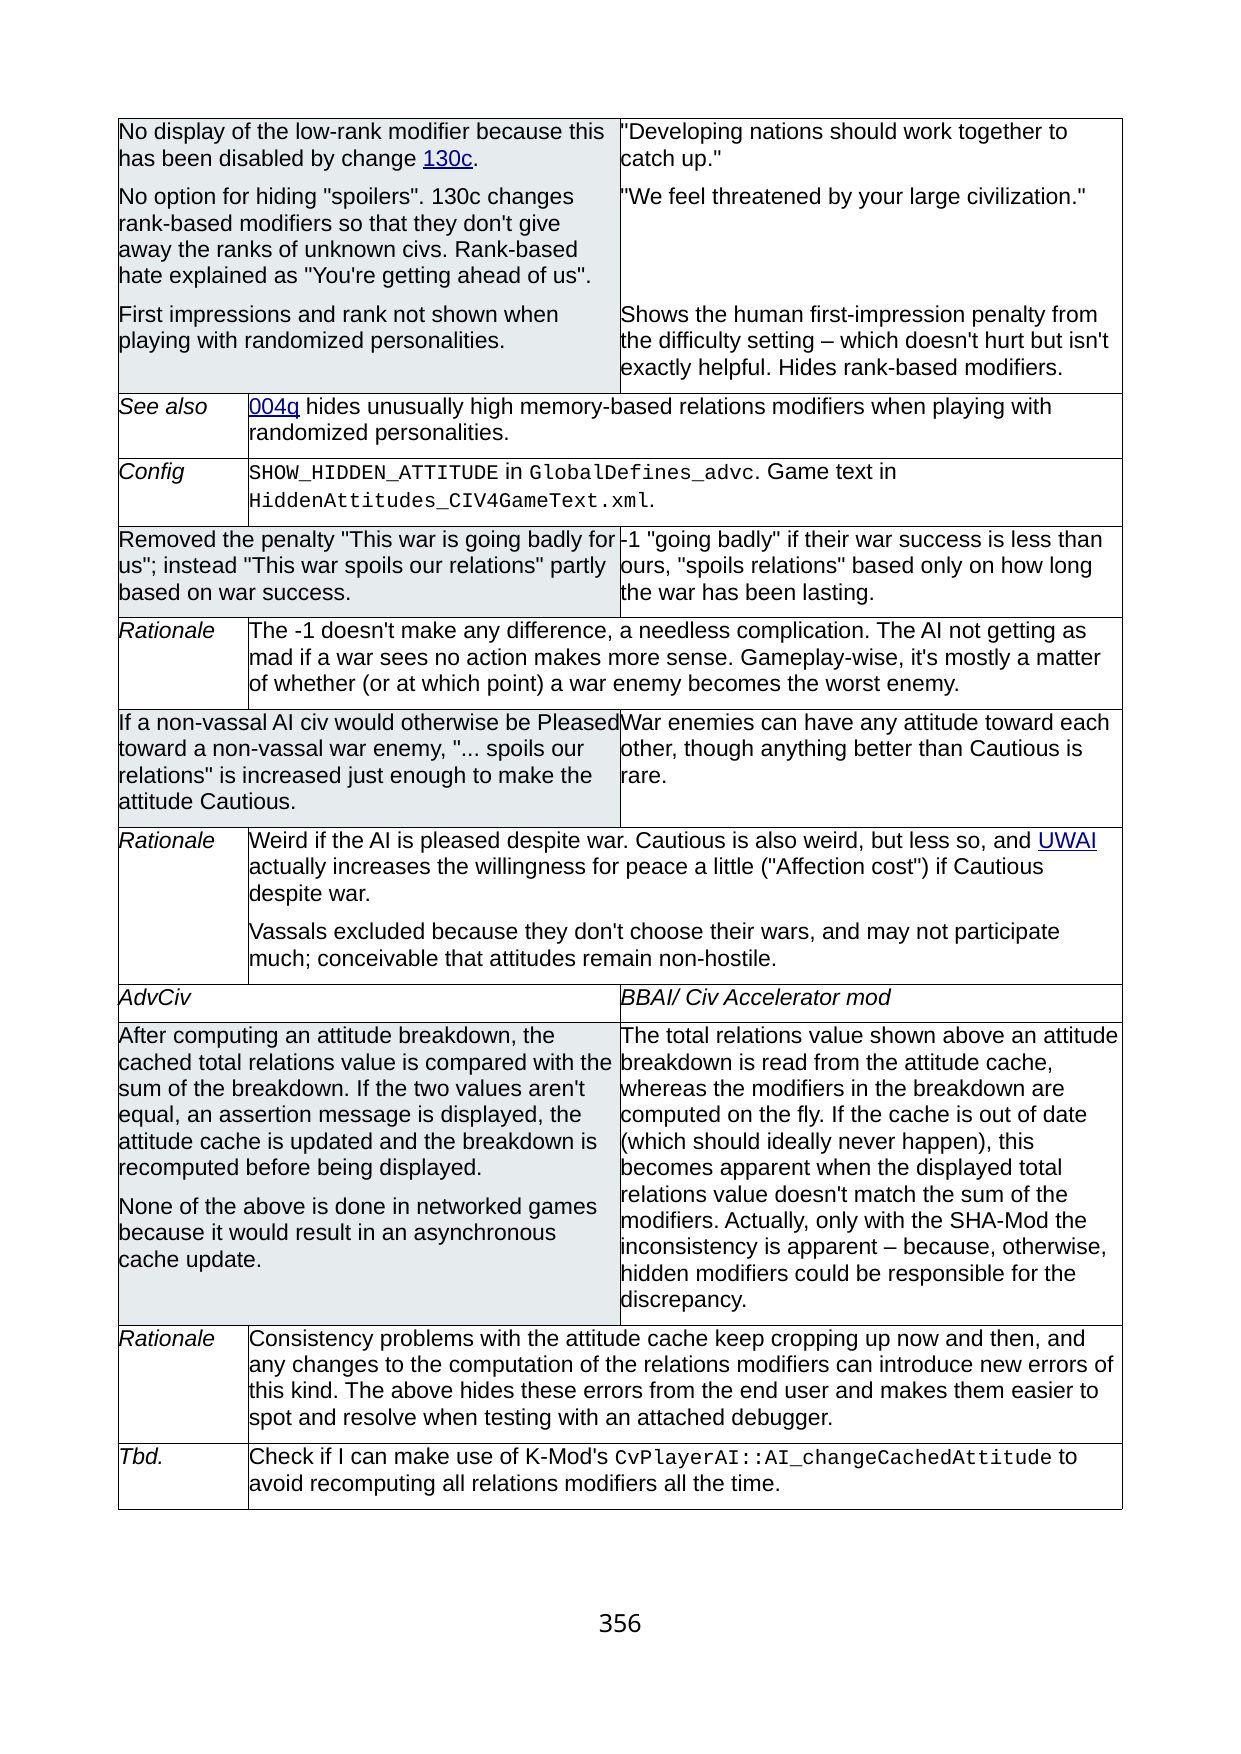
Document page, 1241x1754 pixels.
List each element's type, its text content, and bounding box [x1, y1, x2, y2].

table_cell After computing an attitude breakdown, the cached total relations value is compared with the sum of the breakdown. If the two values aren't equal, an assertion message is displayed, the attitude cache is updated and the breakdown is recomputed before being displayed. None of the above is done in networked games because it would result in an asynchronous cache update. [119, 1023, 620, 1325]
table_cell Tbd. [119, 1444, 248, 1509]
table_cell Check if I can make use of K-Mod's CvPlayerAI::AI_changeCachedAttitude to avoid recomputing all relations modifiers all the time. [249, 1444, 1122, 1509]
table_cell BBAI/ Civ Accelerator mod [621, 985, 1122, 1022]
table_cell -1 "going badly" if their war success is less than ours, "spoils relations" based only on how long the war has been lasting. [621, 527, 1122, 617]
table_cell The total relations value shown above an attitude breakdown is read from the attitude cache, whereas the modifiers in the breakdown are computed on the fly. If the cache is out of date (which should ideally never happen), this becomes apparent when the displayed total relations value doesn't match the sum of the modifiers. Actually, only with the SHA-Mod the inconsistency is apparent – because, otherwise, hidden modifiers could be responsible for the discrepancy. [621, 1023, 1122, 1325]
table_cell See also [119, 394, 248, 458]
table_cell Rationale [119, 828, 248, 983]
table_cell Removed the penalty "This war is going badly for us"; instead "This war spoils our relations" partly based on war success. [119, 527, 620, 617]
table_cell Consistency problems with the attitude cache keep cropping up now and then, and any changes to the computation of the relations modifiers can introduce new errors of this kind. The above hides these errors from the end user and makes them easier to spot and resolve when testing with an attached debugger. [249, 1326, 1122, 1443]
table_cell Weird if the AI is pleased despite war. Cautious is also weird, but less so, and UWAI actually increases the willingness for peace a little ("Affection cost") if Cautious despite war. Vassals excluded because they don't choose their wars, and may not participate much; conceivable that attitudes remain non-hostile. [249, 828, 1122, 983]
table_cell If a non-vassal AI civ would otherwise be Pleased toward a non-vassal war enemy, "... spoils our relations" is increased just enough to make the attitude Cautious. [119, 710, 620, 827]
table_cell 004q hides unusually high memory-based relations modifiers when playing with randomized personalities. [249, 394, 1122, 458]
table_cell Rationale [119, 1326, 248, 1443]
table_cell Rationale [119, 618, 248, 709]
table_cell The -1 doesn't make any difference, a needless complication. The AI not getting as mad if a war sees no action makes more sense. Gameplay-wise, it's mostly a matter of whether (or at which point) a war enemy becomes the worst enemy. [249, 618, 1122, 709]
table_cell AdvCiv [119, 985, 620, 1022]
table_cell SHOW_HIDDEN_ATTITUDE in GlobalDefines_advc. Game text in HiddenAttitudes_CIV4GameText.xml. [249, 459, 1122, 526]
table_cell Config [119, 459, 248, 526]
table_cell No display of the low-rank modifier because this has been disabled by change 130c. No option for hiding "spoilers". 130c changes rank-based modifiers so that they don't give away the ranks of unknown civs. Rank-based hate explained as "You're getting ahead of us". First impressions and rank not shown when playing with randomized personalities. [119, 119, 620, 393]
table_cell War enemies can have any attitude toward each other, though anything better than Cautious is rare. [621, 710, 1122, 827]
table_cell "Developing nations should work together to catch up." "We feel threatened by your large civilization." Shows the human first-impression penalty from the difficulty setting – which doesn't hurt but isn't exactly helpful. Hides rank-based modifiers. [621, 119, 1122, 393]
